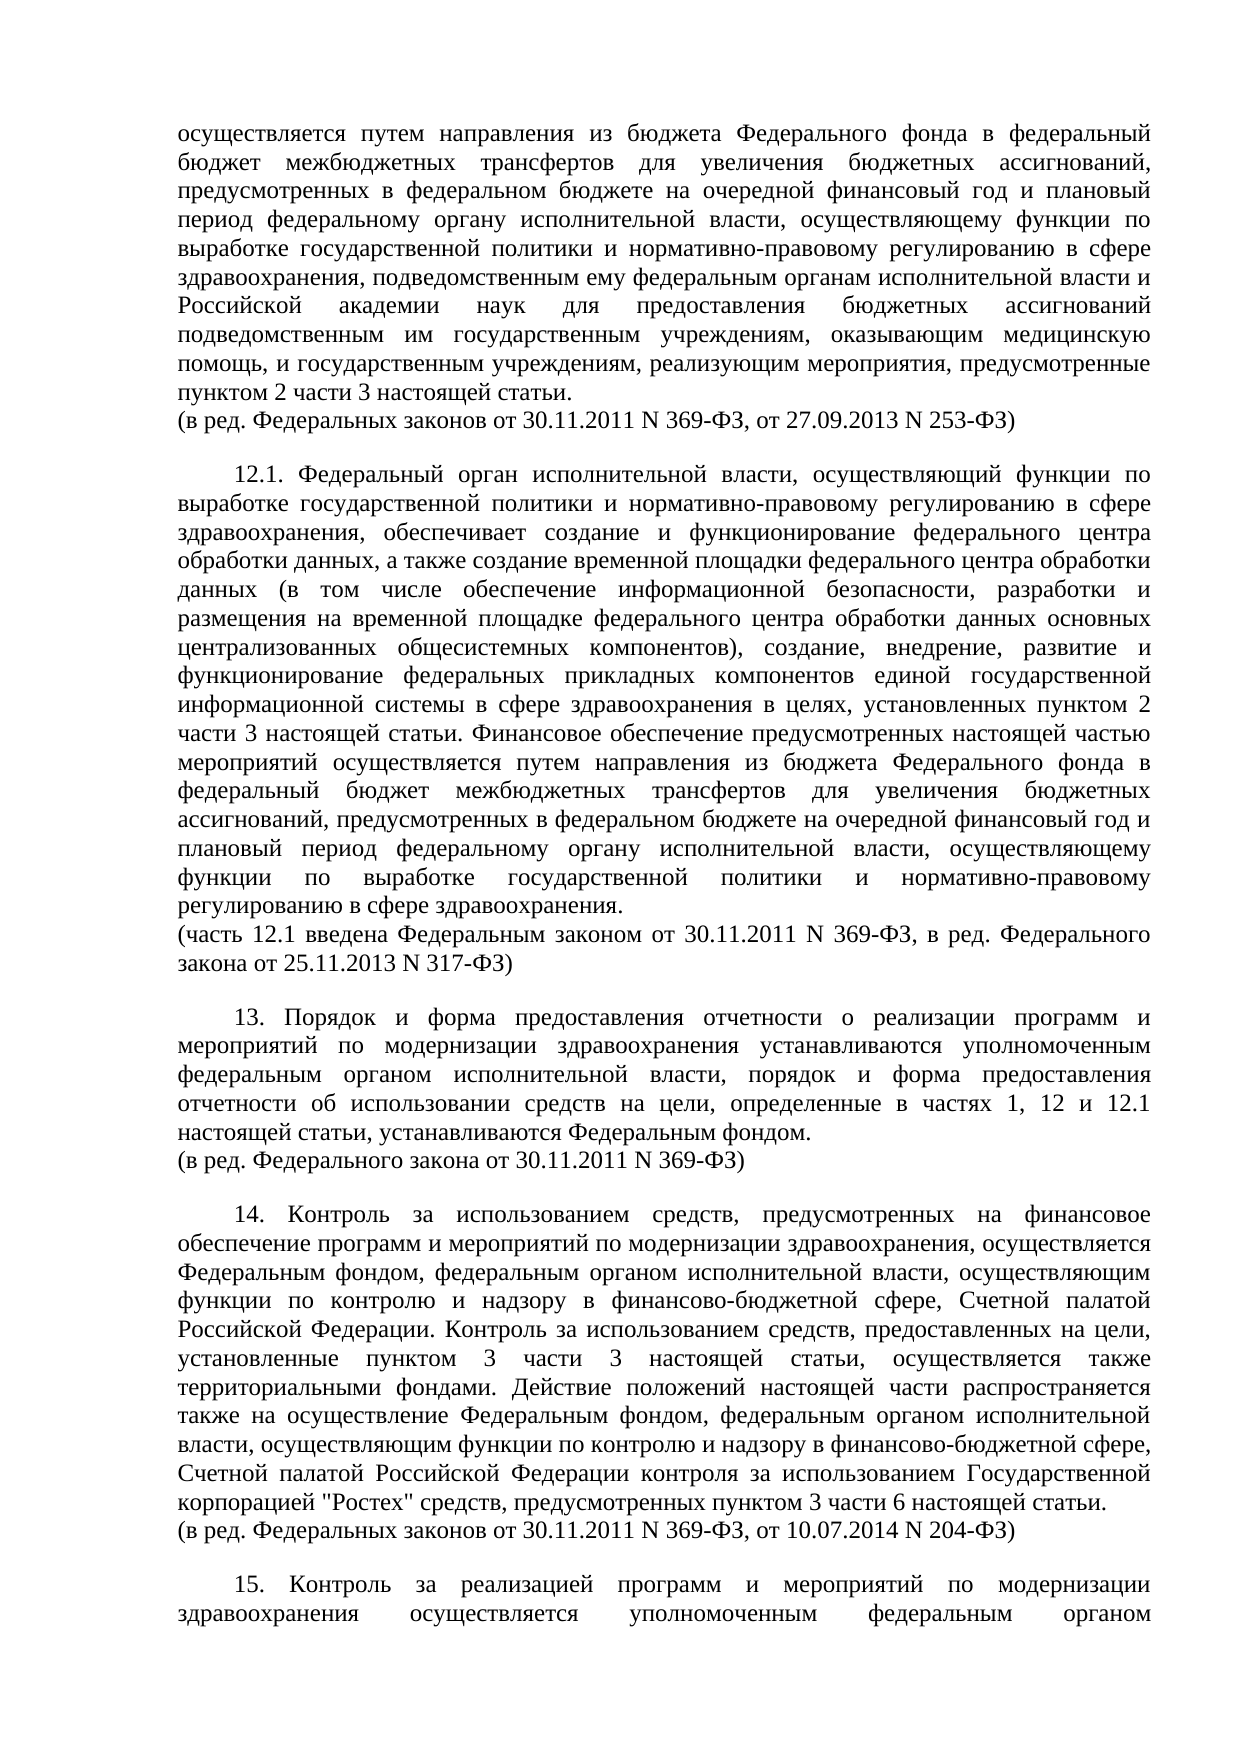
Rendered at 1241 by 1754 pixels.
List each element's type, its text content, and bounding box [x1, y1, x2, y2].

text (в ред. Федеральных законов от 30.11.2011 N 369-ФЗ, от 27.09.2013 N 253-ФЗ) [177, 406, 1152, 434]
text (в ред. Федеральных законов от 30.11.2011 N 369-ФЗ, от 10.07.2014 N 204-ФЗ) [177, 1516, 1152, 1544]
text 12.1. Федеральный орган исполнительной власти, осуществляющий функции по выработке государственной политики и нормативно-правовому регулированию в сфере здравоохранения, обеспечивает создание и функционирование федерального центра обработки данных, а также создание временной площадки федерального центра обработки данных (в том числе обеспечение информационной безопасности, разработки и размещения на временной площадке федерального центра обработки данных основных централизованных общесистемных компонентов), создание, внедрение, развитие и функционирование федеральных прикладных компонентов единой государственной информационной системы в сфере здравоохранения в целях, установленных пунктом 2 части 3 настоящей статьи. Финансовое обеспечение предусмотренных настоящей частью мероприятий осуществляется путем направления из бюджета Федерального фонда в федеральный бюджет межбюджетных трансфертов для увеличения бюджетных ассигнований, предусмотренных в федеральном бюджете на очередной финансовый год и плановый период федеральному органу исполнительной власти, осуществляющему функции по выработке государственной политики и нормативно-правовому регулированию в сфере здравоохранения. [177, 459, 1152, 919]
text 15. Контроль за реализацией программ и мероприятий по модернизации здравоохранения осуществляется уполномоченным федеральным органом [177, 1569, 1152, 1627]
text 14. Контроль за использованием средств, предусмотренных на финансовое обеспечение программ и мероприятий по модернизации здравоохранения, осуществляется Федеральным фондом, федеральным органом исполнительной власти, осуществляющим функции по контролю и надзору в финансово-бюджетной сфере, Счетной палатой Российской Федерации. Контроль за использованием средств, предоставленных на цели, установленные пунктом 3 части 3 настоящей статьи, осуществляется также территориальными фондами. Действие положений настоящей части распространяется также на осуществление Федеральным фондом, федеральным органом исполнительной власти, осуществляющим функции по контролю и надзору в финансово-бюджетной сфере, Счетной палатой Российской Федерации контроля за использованием Государственной корпорацией "Ростех" средств, предусмотренных пунктом 3 части 6 настоящей статьи. [177, 1199, 1152, 1516]
text осуществляется путем направления из бюджета Федерального фонда в федеральный бюджет межбюджетных трансфертов для увеличения бюджетных ассигнований, предусмотренных в федеральном бюджете на очередной финансовый год и плановый период федеральному органу исполнительной власти, осуществляющему функции по выработке государственной политики и нормативно-правовому регулированию в сфере здравоохранения, подведомственным ему федеральным органам исполнительной власти и Российской академии наук для предоставления бюджетных ассигнований подведомственным им государственным учреждениям, оказывающим медицинскую помощь, и государственным учреждениям, реализующим мероприятия, предусмотренные пунктом 2 части 3 настоящей статьи. [177, 118, 1152, 406]
text (в ред. Федерального закона от 30.11.2011 N 369-ФЗ) [177, 1146, 1152, 1174]
text (часть 12.1 введена Федеральным законом от 30.11.2011 N 369-ФЗ, в ред. Федерального закона от 25.11.2013 N 317-ФЗ) [177, 919, 1152, 977]
text 13. Порядок и форма предоставления отчетности о реализации программ и мероприятий по модернизации здравоохранения устанавливаются уполномоченным федеральным органом исполнительной власти, порядок и форма предоставления отчетности об использовании средств на цели, определенные в частях 1, 12 и 12.1 настоящей статьи, устанавливаются Федеральным фондом. [177, 1002, 1152, 1146]
